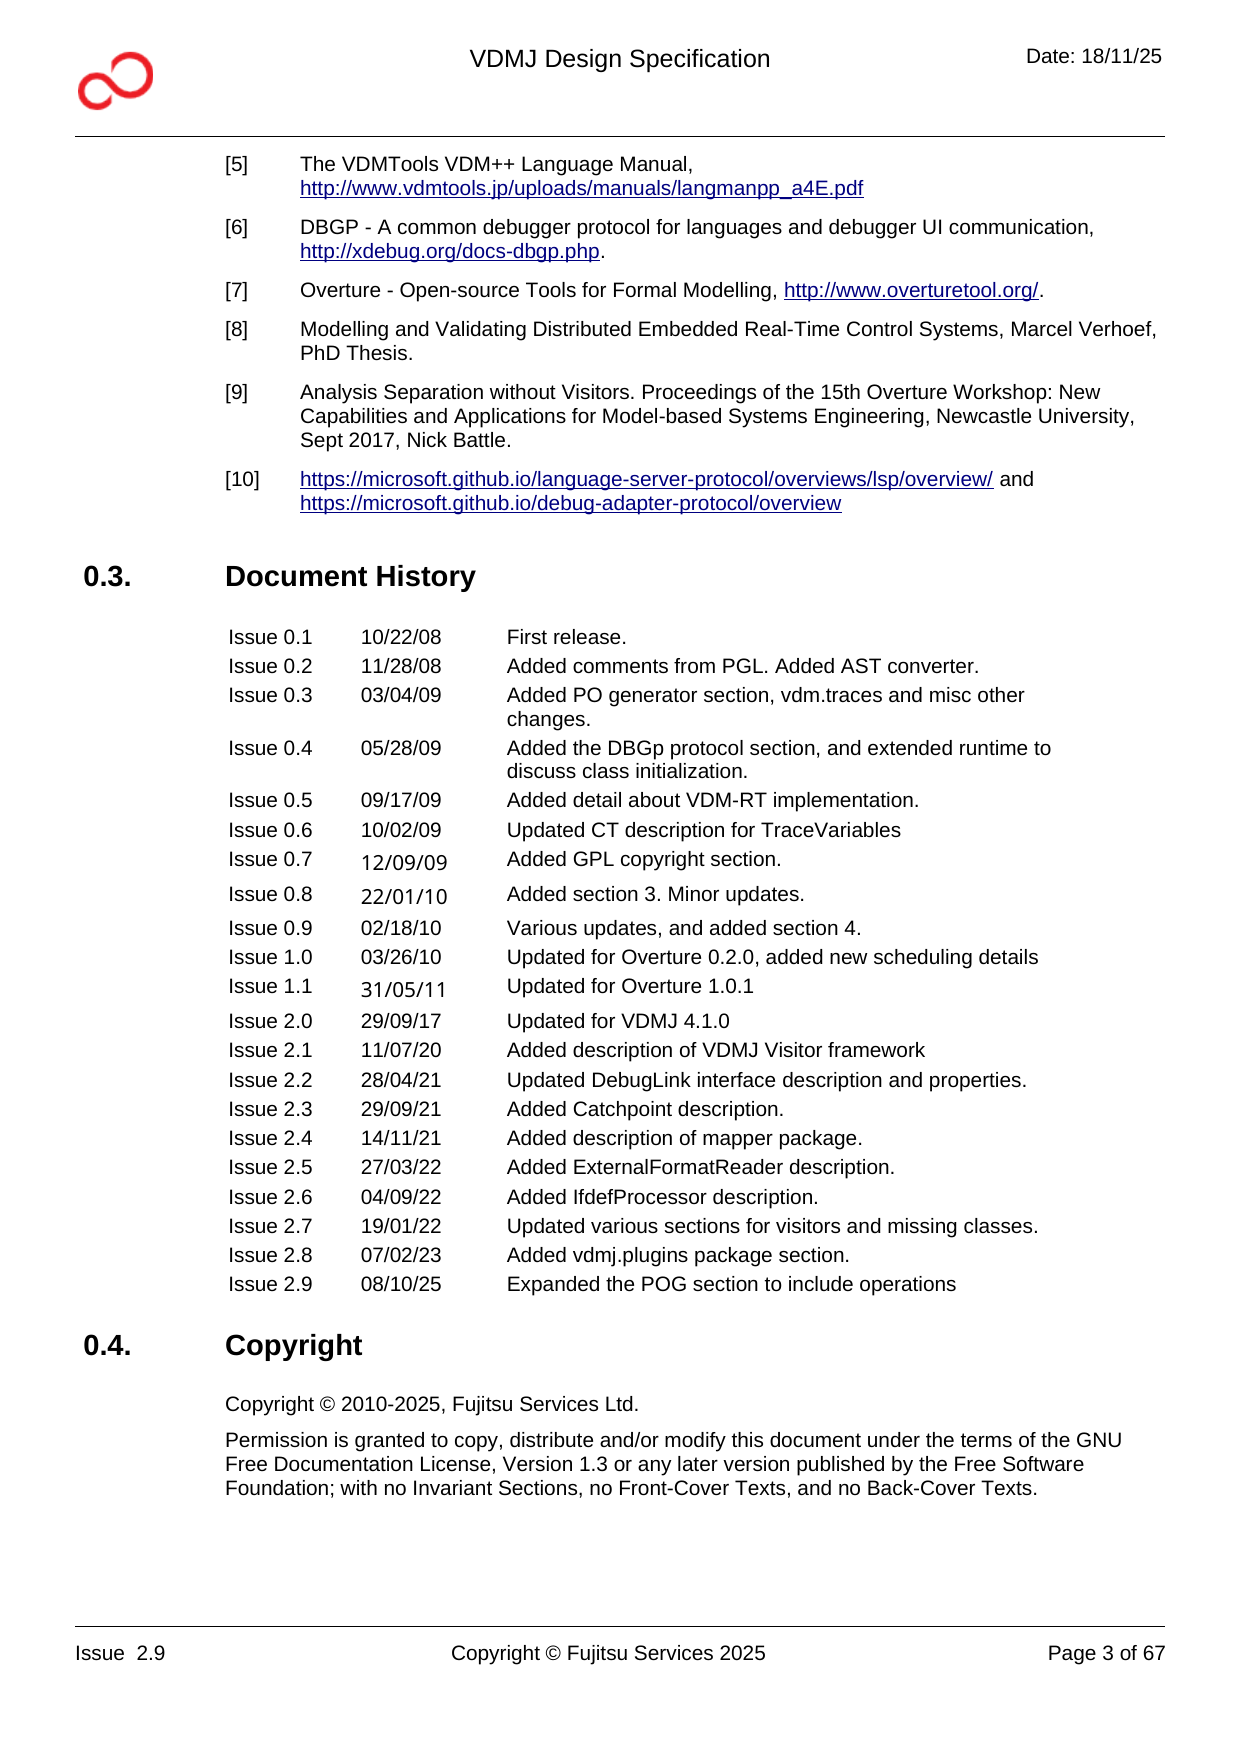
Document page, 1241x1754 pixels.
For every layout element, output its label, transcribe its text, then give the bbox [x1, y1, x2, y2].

table_cell Issue 0.4 [225, 734, 357, 786]
table_cell Updated for VDMJ 4.1.0 [504, 1007, 1118, 1036]
text Permission is granted to copy, distribute and/or modify this document under the terms of the GNU Free Documentation License, Version 1.3 or any later version published by the Free Software Foundation; with no Invariant Sections, no Front-Cover Texts, and no Back-Cover Texts. [225, 1428, 1165, 1500]
table_cell 17/09/09 [358, 786, 503, 815]
table_cell Updated for Overture 1.0.1 [504, 972, 1118, 1007]
table_cell Issue 0.3 [225, 681, 357, 733]
table_cell Added Catchpoint description. [504, 1094, 1118, 1124]
table_cell 28/04/21 [358, 1065, 503, 1094]
table_cell 07/02/23 [358, 1241, 503, 1270]
table_cell Issue 2.2 [225, 1065, 357, 1094]
table_cell Issue 2.6 [225, 1182, 357, 1211]
table_cell Added detail about VDM-RT implementation. [504, 786, 1118, 815]
table_cell 14/11/21 [358, 1124, 503, 1153]
table_header Issue 0.1 [225, 623, 357, 652]
table_cell Issue 2.7 [225, 1211, 357, 1241]
list The VDMTools VDM++ Language Manual, http://www.vdmtools.jp/uploads/manuals/langmanpp_a4E.pdf [225, 152, 1165, 200]
table_cell Issue 0.2 [225, 652, 357, 681]
table_cell Issue 2.8 [225, 1241, 357, 1270]
table_cell Updated various sections for visitors and missing classes. [504, 1211, 1118, 1241]
table_cell Issue 1.0 [225, 943, 357, 972]
list Overture - Open-source Tools for Formal Modelling, http://www.overturetool.org/. [225, 278, 1165, 302]
table_cell Issue 2.5 [225, 1153, 357, 1182]
table_cell Updated CT description for TraceVariables [504, 815, 1118, 844]
table_cell Added comments from PGL. Added AST converter. [504, 652, 1118, 681]
table_cell 29/09/21 [358, 1094, 503, 1124]
table_header First release. [504, 623, 1118, 652]
table_cell Issue 2.9 [225, 1270, 357, 1299]
subtitle Copyright [75, 1329, 1165, 1362]
picture [78, 44, 153, 120]
table_cell Added IfdefProcessor description. [504, 1182, 1118, 1211]
table_cell Added PO generator section, vdm.traces and misc other changes. [504, 681, 1118, 733]
table_cell Issue 2.4 [225, 1124, 357, 1153]
list Modelling and Validating Distributed Embedded Real-Time Control Systems, Marcel Verhoef, PhD Thesis. [225, 317, 1165, 365]
table_cell 28/05/09 [358, 734, 503, 786]
table_cell 19/01/22 [358, 1211, 503, 1241]
table_cell 04/09/22 [358, 1182, 503, 1211]
table_cell 08/10/25 [358, 1270, 503, 1299]
table_cell Issue 0.6 [225, 815, 357, 844]
table_cell 27/03/22 [358, 1153, 503, 1182]
table_cell 22/01/10 [358, 879, 503, 913]
table_cell Issue 2.0 [225, 1007, 357, 1036]
subtitle Document History [75, 560, 1165, 592]
table_cell Issue 2.1 [225, 1036, 357, 1065]
table_cell Added ExternalFormatReader description. [504, 1153, 1118, 1182]
table_cell Issue 0.5 [225, 786, 357, 815]
table_cell Issue 0.8 [225, 879, 357, 913]
list Analysis Separation without Visitors. Proceedings of the 15th Overture Workshop: New Capabilities and Applications for Model-based Systems Engineering, Newcastle University, Sept 2017, Nick Battle. [225, 380, 1165, 452]
table_cell 18/02/10 [358, 914, 503, 943]
table_cell 29/09/17 [358, 1007, 503, 1036]
table_cell 04/03/09 [358, 681, 503, 733]
table_cell Updated for Overture 0.2.0, added new scheduling details [504, 943, 1118, 972]
table_cell Added section 3. Minor updates. [504, 879, 1118, 913]
table_cell Added GPL copyright section. [504, 845, 1118, 879]
table_cell 31/05/11 [358, 972, 503, 1007]
table_cell 26/03/10 [358, 943, 503, 972]
table_cell 11/07/20 [358, 1036, 503, 1065]
table_cell 02/10/09 [358, 815, 503, 844]
list DBGP - A common debugger protocol for languages and debugger UI communication, http://xdebug.org/docs-dbgp.php. [225, 215, 1165, 263]
text Copyright © 2010-2025, Fujitsu Services Ltd. [225, 1392, 1165, 1416]
table_cell Issue 2.3 [225, 1094, 357, 1124]
table_cell Updated DebugLink interface description and properties. [504, 1065, 1118, 1094]
table_cell Issue 1.1 [225, 972, 357, 1007]
table_cell Expanded the POG section to include operations [504, 1270, 1118, 1299]
table_cell Various updates, and added section 4. [504, 914, 1118, 943]
table_cell Added the DBGp protocol section, and extended runtime to discuss class initialization. [504, 734, 1118, 786]
table_cell 09/12/09 [358, 845, 503, 879]
table_header 22/10/08 [358, 623, 503, 652]
table_cell 28/11/08 [358, 652, 503, 681]
table_cell Added description of mapper package. [504, 1124, 1118, 1153]
table_cell Issue 0.9 [225, 914, 357, 943]
list https://microsoft.github.io/language-server-protocol/overviews/lsp/overview/ and https://microsoft.github.io/debug-adapter-protocol/overview [225, 467, 1165, 515]
table_cell Added description of VDMJ Visitor framework [504, 1036, 1118, 1065]
table_cell Issue 0.7 [225, 845, 357, 879]
table_cell Added vdmj.plugins package section. [504, 1241, 1118, 1270]
